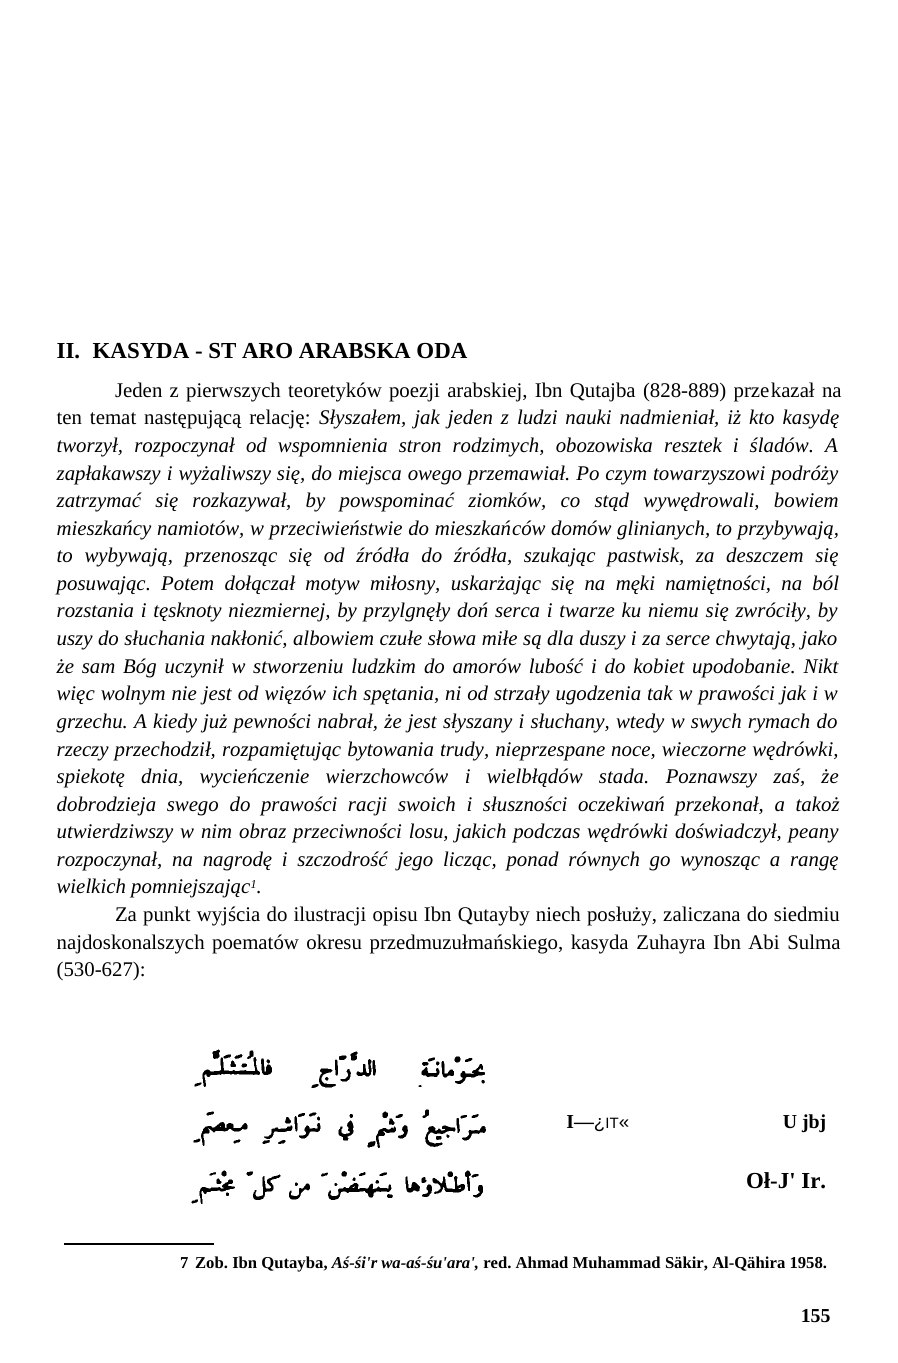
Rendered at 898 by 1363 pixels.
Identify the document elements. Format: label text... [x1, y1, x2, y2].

list Zob. Ibn Qutayba, Aś-śi'r wa-aś-śu'ara', red. Ahmad Muhammad Säkir, Al-Qähira 1958. [117, 1252, 827, 1272]
text Za punkt wyjścia do ilustracji opisu Ibn Qutayby niech posłuży, zaliczana do siedmiu najdoskonalszych poematów okresu przedmuzułmańskiego, kasyda Zuhayra Ibn Abi Sulma (530-627): [56, 902, 841, 981]
picture [188, 1167, 486, 1207]
picture [308, 1048, 378, 1091]
picture [190, 1106, 488, 1151]
subtitle Oł-J' Ir. [516, 1167, 826, 1193]
picture [418, 1053, 488, 1087]
text 155 [801, 1304, 835, 1327]
picture [191, 1047, 275, 1090]
text I—¿it« U jbj [516, 1111, 826, 1133]
text Jeden z pierwszych teoretyków poezji arabskiej, Ibn Qutajba (828-889) prze­kazał na ten temat następującą relację: Słyszałem, jak jeden z ludzi nauki nadmie­niał, iż kto kasydę tworzył, rozpoczynał od wspomnienia stron rodzimych, obozowiska resztek i śladów. A zapłakawszy i wyżaliwszy się, do miejsca owego przemawiał. Po czym towarzyszowi podróży zatrzymać się rozkazywał, by powspominać ziomków, co stąd wywędrowali, bowiem mieszkańcy namiotów, w przeciwieństwie do mieszkań­ców domów glinianych, to przybywają, to wybywają, przenosząc się od źródła do źródła, szukając pastwisk, za deszczem się posuwając. Potem dołączał motyw miłos­ny, uskarżając się na męki namiętności, na ból rozstania i tęsknoty niezmiernej, by przylgnęły doń serca i twarze ku niemu się zwróciły, by uszy do słuchania nakłonić, albowiem czułe słowa miłe są dla duszy i za serce chwytają, jako że sam Bóg uczynił w stworzeniu ludzkim do amorów lubość i do kobiet upodobanie. Nikt więc wolnym nie jest od więzów ich spętania, ni od strzały ugodzenia tak w prawości jak i w grze­chu. A kiedy już pewności nabrał, że jest słyszany i słuchany, wtedy w swych rymach do rzeczy przechodził, rozpamiętując bytowania trudy, nieprzespane noce, wieczorne wędrówki, spiekotę dnia, wycieńczenie wierzchowców i wielbłądów stada. Poznawszy zaś, że dobrodzieja swego do prawości racji swoich i słuszności oczekiwań przeko­nał, a takoż utwierdziwszy w nim obraz przeciwności losu, jakich podczas wędrówki doświadczył, peany rozpoczynał, na nagrodę i szczodrość jego licząc, ponad równych go wynosząc a rangę wielkich pomniejszając1. [56, 378, 841, 898]
subtitle II. KASYDA - ST ARO ARABSKA ODA [56, 337, 841, 363]
